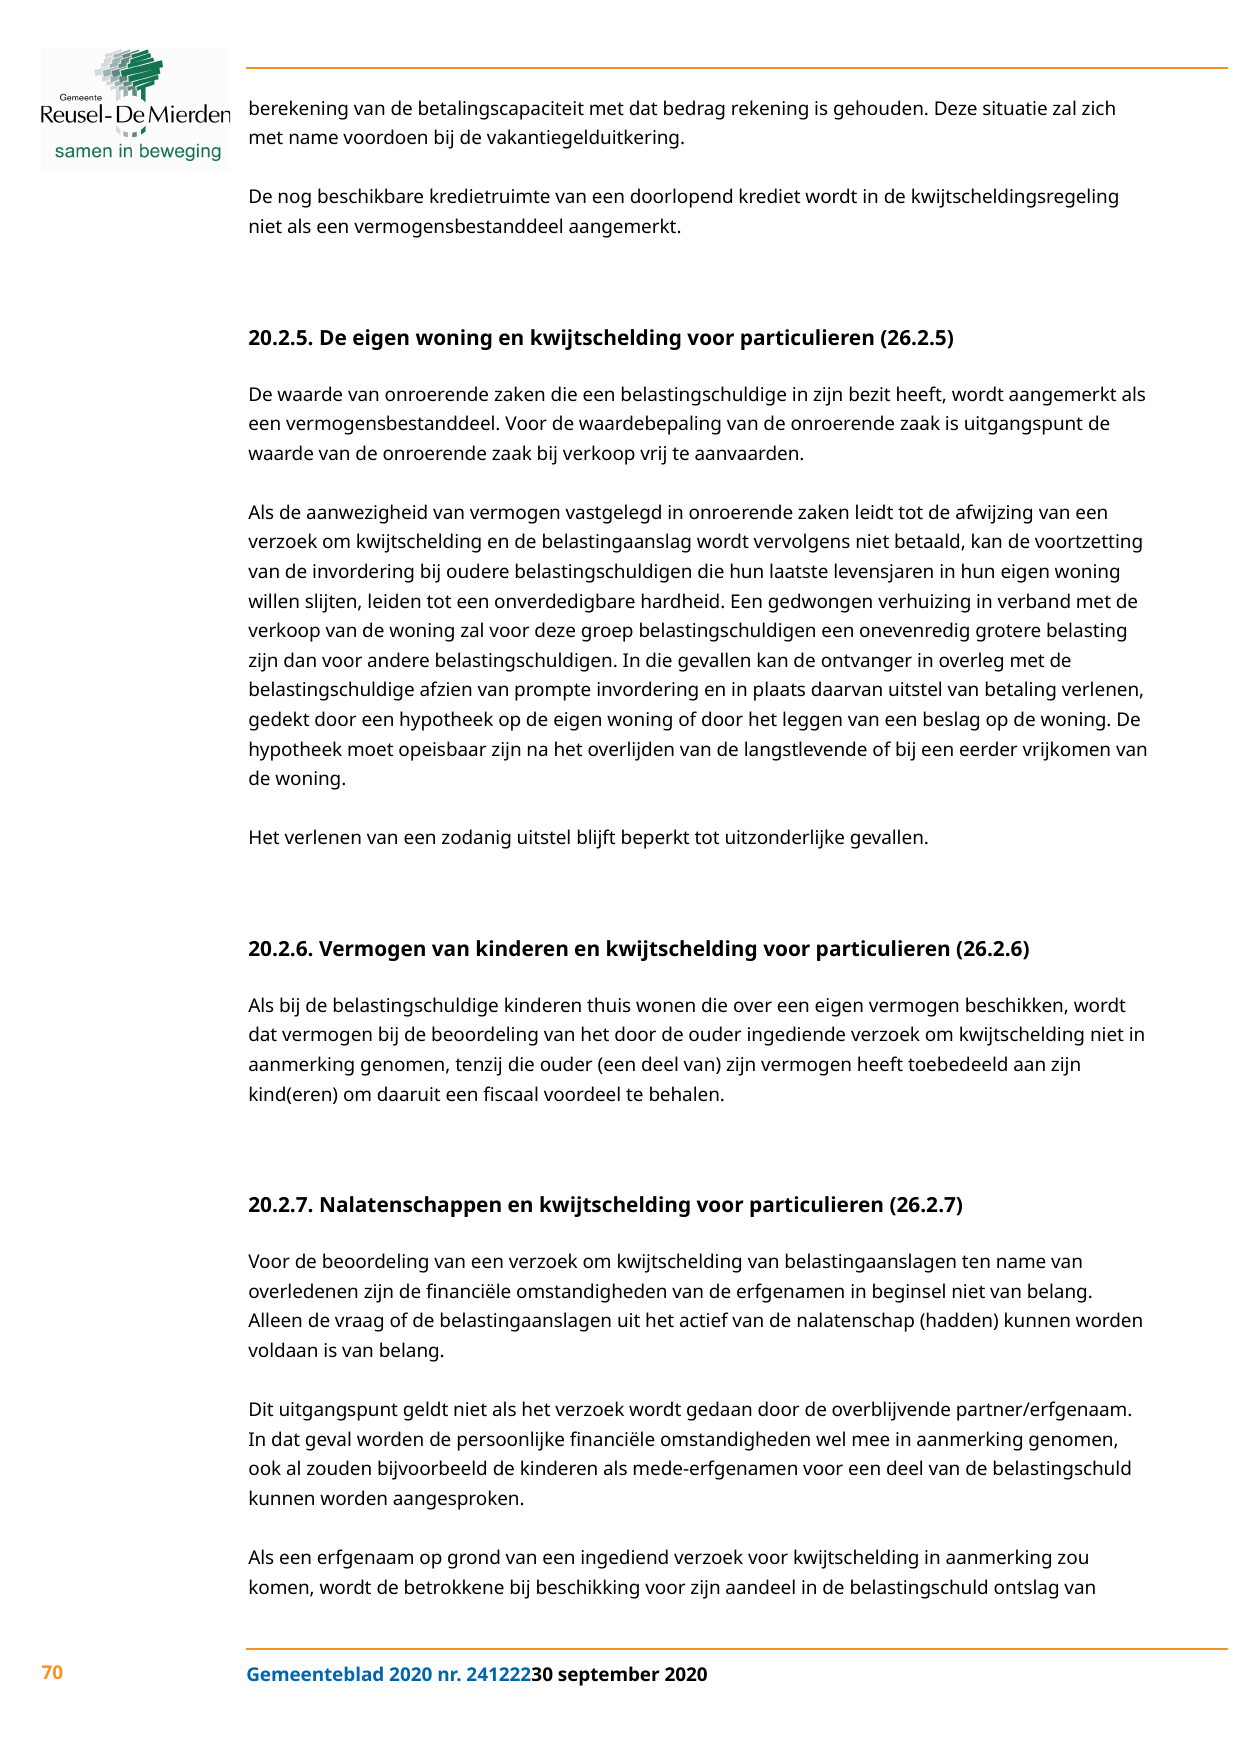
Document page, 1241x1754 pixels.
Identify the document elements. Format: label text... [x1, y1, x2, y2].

text 20.2.7. Nalatenschappen en kwijtschelding voor particulieren (26.2.7) [248, 1190, 1152, 1219]
text berekening van de betalingscapaciteit met dat bedrag rekening is gehouden. Deze situatie zal zich met name voordoen bij de vakantiegelduitkering. [248, 95, 1152, 150]
text 20.2.5. De eigen woning en kwijtschelding voor particulieren (26.2.5) [248, 323, 1152, 351]
text Als een erfgenaam op grond van een ingediend verzoek voor kwijtschelding in aanmerking zou komen, wordt de betrokkene bij beschikking voor zijn aandeel in de belastingschuld ontslag van [248, 1544, 1152, 1599]
text De nog beschikbare kredietruimte van een doorlopend krediet wordt in de kwijtscheldingsregeling niet als een vermogensbestanddeel aangemerkt. [248, 183, 1152, 239]
text 20.2.6. Vermogen van kinderen en kwijtschelding voor particulieren (26.2.6) [248, 934, 1152, 962]
picture [41, 47, 231, 172]
text Voor de beoordeling van een verzoek om kwijtschelding van belastingaanslagen ten name van overledenen zijn de financiële omstandigheden van de erfgenamen in beginsel niet van belang. Alleen de vraag of de belastingaanslagen uit het actief van de nalatenschap (hadden) kunnen worden voldaan is van belang. [248, 1248, 1152, 1363]
text Dit uitgangspunt geldt niet als het verzoek wordt gedaan door de overblijvende partner/erfgenaam. In dat geval worden de persoonlijke financiële omstandigheden wel mee in aanmerking genomen, ook al zouden bijvoorbeeld de kinderen als mede-erfgenamen voor een deel van de belastingschuld kunnen worden aangesproken. [248, 1396, 1152, 1511]
text De waarde van onroerende zaken die een belastingschuldige in zijn bezit heeft, wordt aangemerkt als een vermogensbestanddeel. Voor de waardebepaling van de onroerende zaak is uitgangspunt de waarde van de onroerende zaak bij verkoop vrij te aanvaarden. [248, 381, 1152, 466]
text Het verlenen van een zodanig uitstel blijft beperkt tot uitzonderlijke gevallen. [248, 824, 1152, 850]
text Als de aanwezigheid van vermogen vastgelegd in onroerende zaken leidt tot de afwijzing van een verzoek om kwijtschelding en de belastingaanslag wordt vervolgens niet betaald, kan de voortzetting van de invordering bij oudere belastingschuldigen die hun laatste levensjaren in hun eigen woning willen slijten, leiden tot een onverdedigbare hardheid. Een gedwongen verhuizing in verband met de verkoop van de woning zal voor deze groep belastingschuldigen een onevenredig grotere belasting zijn dan voor andere belastingschuldigen. In die gevallen kan de ontvanger in overleg met de belastingschuldige afzien van prompte invordering en in plaats daarvan uitstel van betaling verlenen, gedekt door een hypotheek op de eigen woning of door het leggen van een beslag op de woning. De hypotheek moet opeisbaar zijn na het overlijden van de langstlevende of bij een eerder vrijkomen van de woning. [248, 499, 1152, 791]
text Als bij de belastingschuldige kinderen thuis wonen die over een eigen vermogen beschikken, wordt dat vermogen bij de beoordeling van het door de ouder ingediende verzoek om kwijtschelding niet in aanmerking genomen, tenzij die ouder (een deel van) zijn vermogen heeft toebedeeld aan zijn kind(eren) om daaruit een fiscaal voordeel te behalen. [248, 992, 1152, 1107]
